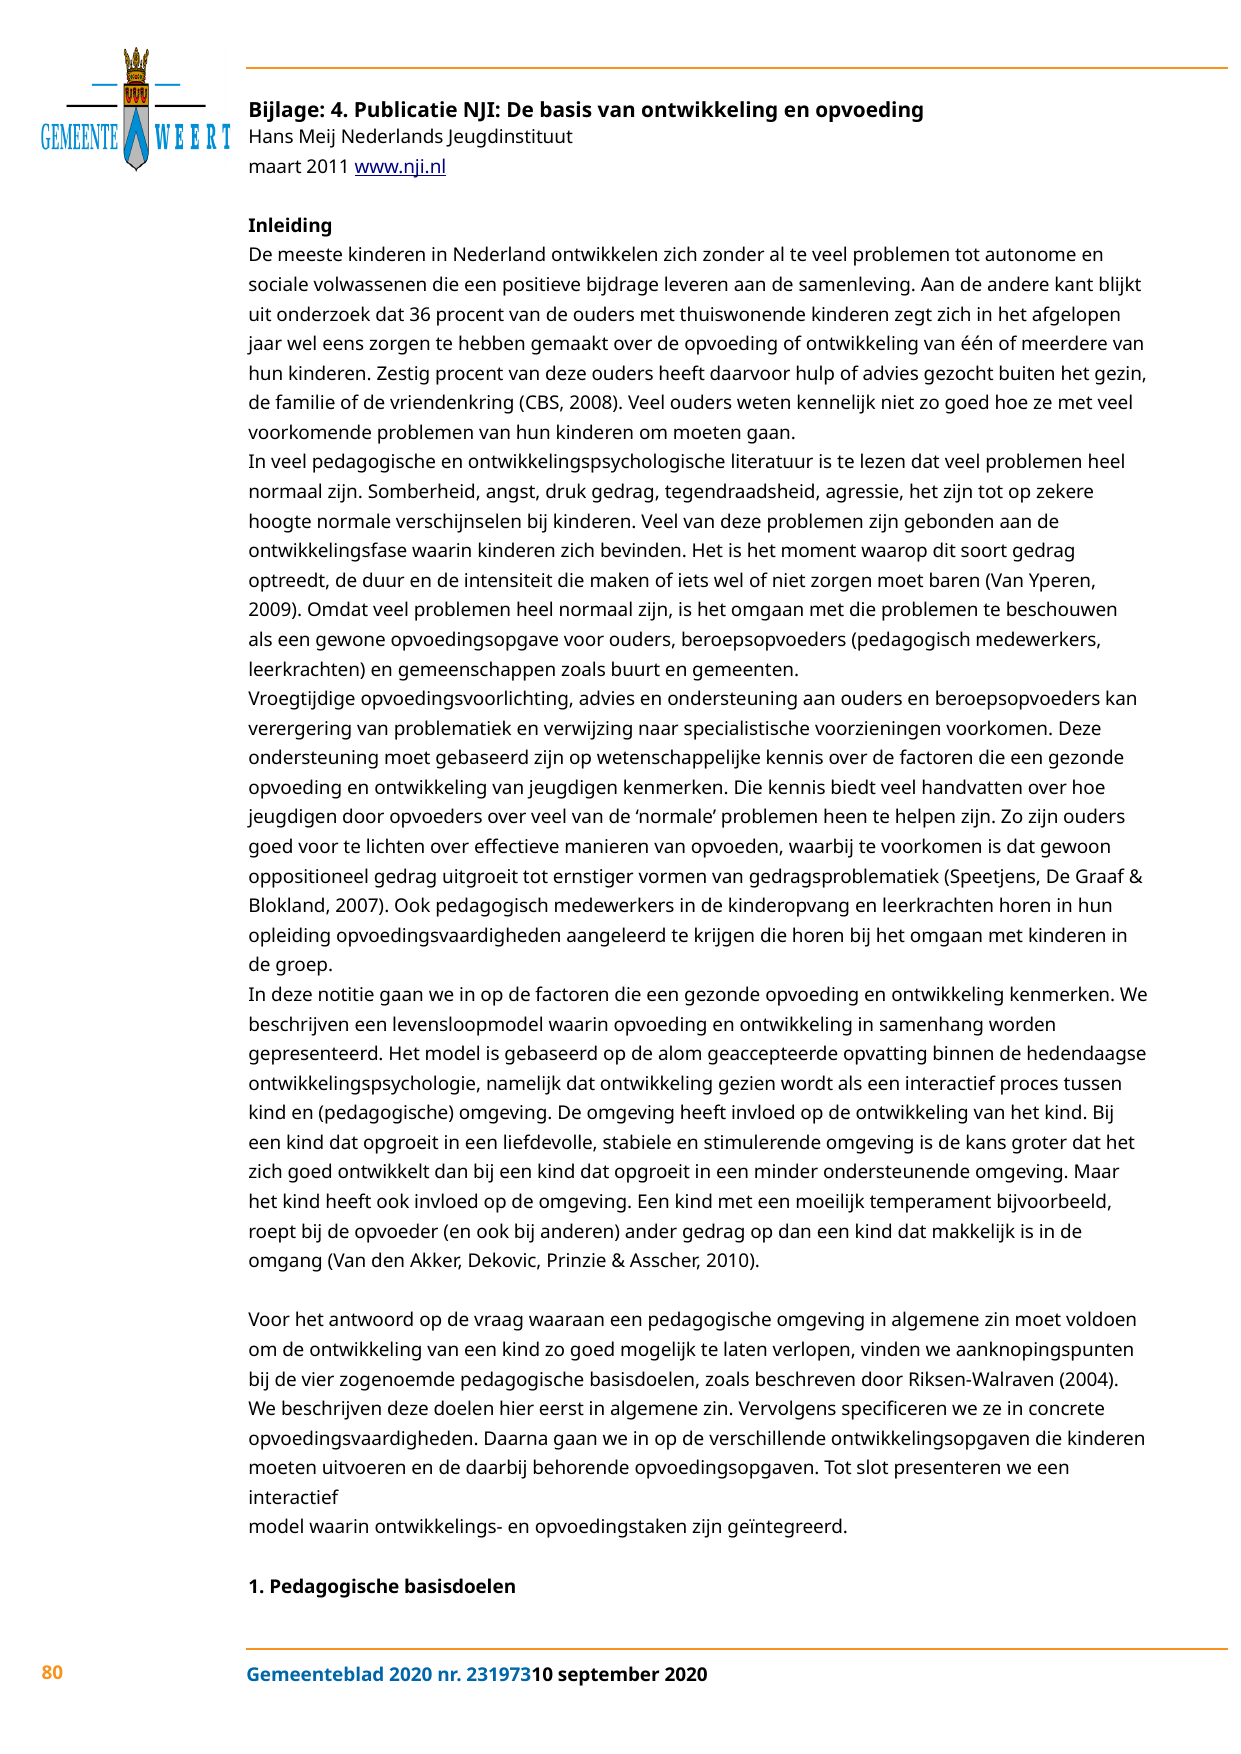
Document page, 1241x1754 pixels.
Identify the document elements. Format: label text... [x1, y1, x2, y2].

text beschrijven een levensloopmodel waarin opvoeding en ontwikkeling in samenhang worden [248, 1011, 1152, 1037]
text maart 2011 www.nji.nl [248, 153, 1152, 179]
text omgang (Van den Akker, Dekovic, Prinzie & Asscher, 2010). [248, 1247, 1152, 1273]
text Bijlage: 4. Publicatie NJI: De basis van ontwikkeling en opvoeding [248, 95, 1152, 123]
text Hans Meij Nederlands Jeugdinstituut [248, 123, 1152, 149]
text oppositioneel gedrag uitgroeit tot ernstiger vormen van gedragsproblematiek (Speetjens, De Graaf & [248, 863, 1152, 889]
text Voor het antwoord op de vraag waaraan een pedagogische omgeving in algemene zin moet voldoen [248, 1307, 1152, 1332]
text jaar wel eens zorgen te hebben gemaakt over de opvoeding of ontwikkeling van één of meerdere van [248, 330, 1152, 356]
text 2009). Omdat veel problemen heel normaal zijn, is het omgaan met die problemen te beschouwen [248, 597, 1152, 622]
text ontwikkelingsfase waarin kinderen zich bevinden. Het is het moment waarop dit soort gedrag [248, 537, 1152, 563]
text normaal zijn. Somberheid, angst, druk gedrag, tegendraadsheid, agressie, het zijn tot op zekere [248, 478, 1152, 504]
text In deze notitie gaan we in op de factoren die een gezonde opvoeding en ontwikkeling kenmerken. We [248, 981, 1152, 1007]
text uit onderzoek dat 36 procent van de ouders met thuiswonende kinderen zegt zich in het afgelopen [248, 301, 1152, 327]
text zich goed ontwikkelt dan bij een kind dat opgroeit in een minder ondersteunende omgeving. Maar [248, 1159, 1152, 1184]
text leerkrachten) en gemeenschappen zoals buurt en gemeenten. [248, 656, 1152, 682]
text kind en (pedagogische) omgeving. De omgeving heeft invloed op de ontwikkeling van het kind. Bij [248, 1099, 1152, 1125]
text goed voor te lichten over effectieve manieren van opvoeden, waarbij te voorkomen is dat gewoon [248, 833, 1152, 859]
text om de ontwikkeling van een kind zo goed mogelijk te laten verlopen, vinden we aanknopingspunten [248, 1336, 1152, 1362]
text In veel pedagogische en ontwikkelingspsychologische literatuur is te lezen dat veel problemen heel [248, 449, 1152, 474]
text opleiding opvoedingsvaardigheden aangeleerd te krijgen die horen bij het omgaan met kinderen in [248, 922, 1152, 948]
text gepresenteerd. Het model is gebaseerd op de alom geaccepteerde opvatting binnen de hedendaagse [248, 1040, 1152, 1066]
text Blokland, 2007). Ook pedagogisch medewerkers in de kinderopvang en leerkrachten horen in hun [248, 892, 1152, 918]
text hun kinderen. Zestig procent van deze ouders heeft daarvoor hulp of advies gezocht buiten het gezin, [248, 360, 1152, 386]
text als een gewone opvoedingsopgave voor ouders, beroepsopvoeders (pedagogisch medewerkers, [248, 626, 1152, 652]
text een kind dat opgroeit in een liefdevolle, stabiele en stimulerende omgeving is de kans groter dat het [248, 1129, 1152, 1155]
text jeugdigen door opvoeders over veel van de ‘normale’ problemen heen te helpen zijn. Zo zijn ouders [248, 804, 1152, 829]
text voorkomende problemen van hun kinderen om moeten gaan. [248, 419, 1152, 445]
text het kind heeft ook invloed op de omgeving. Een kind met een moeilijk temperament bijvoorbeeld, [248, 1188, 1152, 1214]
text optreedt, de duur en de intensiteit die maken of iets wel of niet zorgen moet baren (Van Yperen, [248, 567, 1152, 593]
text De meeste kinderen in Nederland ontwikkelen zich zonder al te veel problemen tot autonome en [248, 242, 1152, 267]
text sociale volwassenen die een positieve bijdrage leveren aan de samenleving. Aan de andere kant blijkt [248, 271, 1152, 297]
text Inleiding [248, 212, 1152, 238]
text opvoedingsvaardigheden. Daarna gaan we in op de verschillende ontwikkelingsopgaven die kinderen [248, 1425, 1152, 1451]
text hoogte normale verschijnselen bij kinderen. Veel van deze problemen zijn gebonden aan de [248, 508, 1152, 534]
text opvoeding en ontwikkeling van jeugdigen kenmerken. Die kennis biedt veel handvatten over hoe [248, 774, 1152, 800]
picture [41, 47, 231, 172]
text moeten uitvoeren en de daarbij behorende opvoedingsopgaven. Tot slot presenteren we een interactief [248, 1454, 1152, 1510]
text de groep. [248, 952, 1152, 977]
text 1. Pedagogische basisdoelen [248, 1573, 1152, 1599]
text ondersteuning moet gebaseerd zijn op wetenschappelijke kennis over de factoren die een gezonde [248, 744, 1152, 770]
text de familie of de vriendenkring (CBS, 2008). Veel ouders weten kennelijk niet zo goed hoe ze met veel [248, 389, 1152, 415]
text roept bij de opvoeder (en ook bij anderen) ander gedrag op dan een kind dat makkelijk is in de [248, 1218, 1152, 1244]
text bij de vier zogenoemde pedagogische basisdoelen, zoals beschreven door Riksen-Walraven (2004). [248, 1366, 1152, 1392]
text We beschrijven deze doelen hier eerst in algemene zin. Vervolgens specificeren we ze in concrete [248, 1395, 1152, 1421]
text model waarin ontwikkelings- en opvoedingstaken zijn geïntegreerd. [248, 1514, 1152, 1539]
text ontwikkelingspsychologie, namelijk dat ontwikkeling gezien wordt als een interactief proces tussen [248, 1070, 1152, 1096]
text verergering van problematiek en verwijzing naar specialistische voorzieningen voorkomen. Deze [248, 715, 1152, 741]
text Vroegtijdige opvoedingsvoorlichting, advies en ondersteuning aan ouders en beroepsopvoeders kan [248, 685, 1152, 711]
